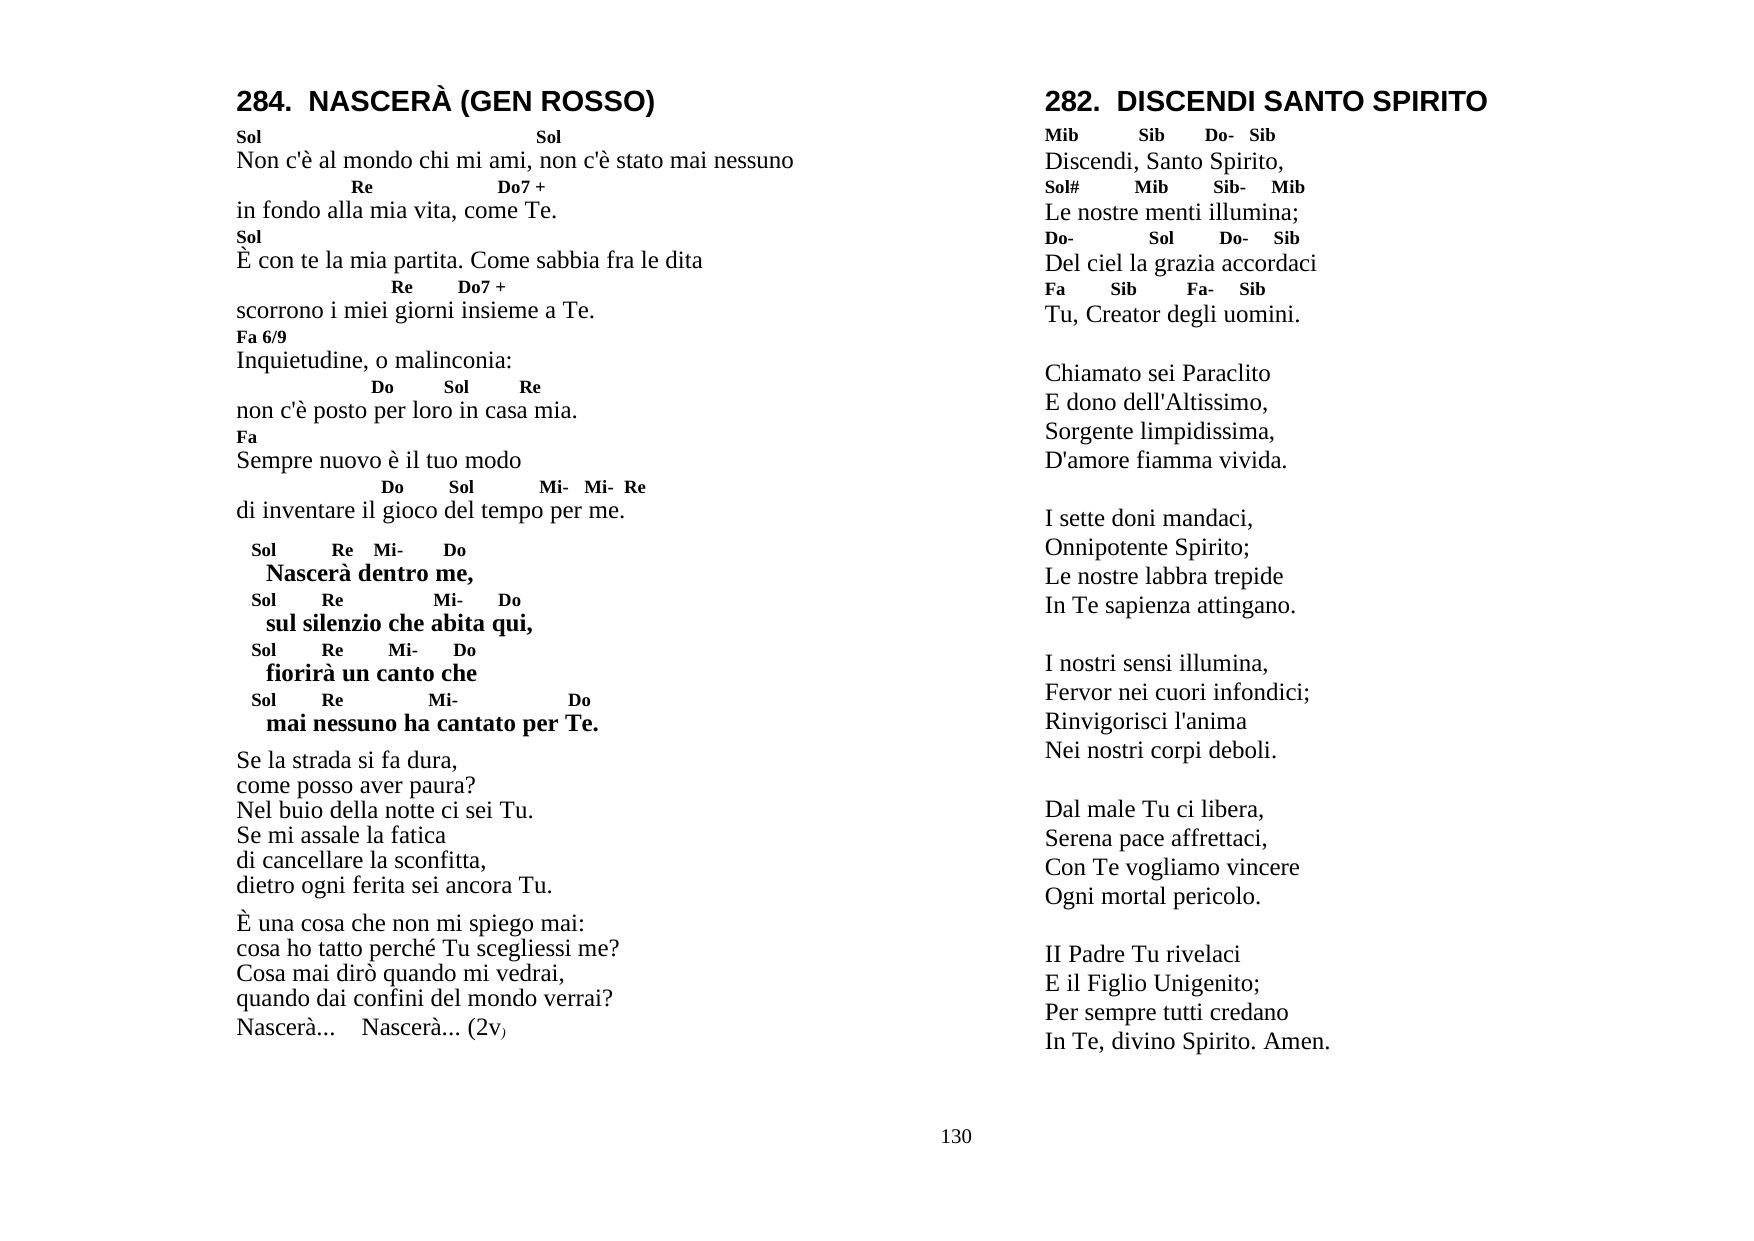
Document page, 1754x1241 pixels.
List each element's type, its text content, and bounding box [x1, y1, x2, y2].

text Non c'è al mondo chi mi ami, non c'è stato mai nessuno [236, 149, 867, 174]
text Sol Re Mi- Do [251, 536, 867, 561]
text Le nostre menti illumina; [1044, 197, 1676, 226]
text Sorgente limpidissima, [1044, 416, 1676, 445]
text Rinvigorisci l'anima [1044, 706, 1676, 735]
text Do Sol Re [236, 374, 867, 399]
text Discendi, Santo Spirito, [1044, 146, 1676, 175]
text Dal male Tu ci libera, [1044, 793, 1676, 822]
text Con Te vogliamo vincere [1044, 852, 1676, 881]
text mai nessuno ha cantato per Te. [251, 711, 867, 736]
subtitle Nascerà... Nascerà... (2v) [236, 1011, 867, 1040]
text Nei nostri corpi deboli. [1044, 735, 1676, 764]
subtitle 284. NASCERÀ (GEN ROSSO) [236, 84, 867, 118]
text Re Do7 + [236, 274, 867, 299]
text Per sempre tutti credano [1044, 997, 1676, 1026]
text I nostri sensi illumina, [1044, 648, 1676, 677]
text Ogni mortal pericolo. [1044, 881, 1676, 910]
text Sol# Mib Sib- Mib [1044, 175, 1676, 197]
text In Te sapienza attingano. [1044, 590, 1676, 619]
text Sol Re Mi- Do [251, 686, 867, 711]
text scorrono i miei giorni insieme a Te. [236, 299, 867, 324]
text Fa 6/9 [236, 324, 867, 349]
text Se la strada si fa dura, [236, 749, 867, 774]
text E dono dell'Altissimo, [1044, 387, 1676, 416]
text Se mi assale la fatica [236, 824, 867, 849]
text II Padre Tu rivelaci [1044, 939, 1676, 968]
text Re Do7 + [236, 174, 867, 199]
text sul silenzio che abita qui, [251, 611, 867, 636]
text Sol [236, 224, 867, 249]
subtitle 282. DISCENDI SANTO SPIRITO [1044, 84, 1676, 118]
text di inventare il gioco del tempo per me. [236, 499, 867, 524]
text non c'è posto per loro in casa mia. [236, 399, 867, 424]
text cosa ho tatto perché Tu scegliessi me? [236, 936, 867, 961]
text Sol Re Mi- Do [251, 586, 867, 611]
text di cancellare la sconfitta, [236, 849, 867, 874]
text come posso aver paura? [236, 774, 867, 799]
text fiorirà un canto che [251, 661, 867, 686]
text In Te, divino Spirito. Amen. [1044, 1026, 1676, 1055]
text Tu, Creator degli uomini. [1044, 299, 1676, 328]
text Onnipotente Spirito; [1044, 532, 1676, 561]
text Fa [236, 424, 867, 449]
text Fa Sib Fa- Sib [1044, 277, 1676, 299]
text È una cosa che non mi spiego mai: [236, 911, 867, 936]
text Mib Sib Do- Sib [1044, 124, 1676, 146]
text D'amore fiamma vivida. [1044, 445, 1676, 474]
text Nel buio della notte ci sei Tu. [236, 799, 867, 824]
text Le nostre labbra trepide [1044, 561, 1676, 590]
text in fondo alla mia vita, come Te. [236, 199, 867, 224]
text Do- Sol Do- Sib [1044, 226, 1676, 248]
text Sol Re Mi- Do [251, 636, 867, 661]
text Del ciel la grazia accordaci [1044, 248, 1676, 277]
text E il Figlio Unigenito; [1044, 968, 1676, 997]
text I sette doni mandaci, [1044, 503, 1676, 532]
text Do Sol Mi- Mi- Re [236, 474, 867, 499]
text quando dai confini del mondo verrai? [236, 986, 867, 1011]
text Sempre nuovo è il tuo modo [236, 449, 867, 474]
text Cosa mai dirò quando mi vedrai, [236, 961, 867, 986]
text Sol Sol [236, 124, 867, 149]
text dietro ogni ferita sei ancora Tu. [236, 874, 867, 899]
text Fervor nei cuori infondici; [1044, 677, 1676, 706]
text Nascerà dentro me, [251, 561, 867, 586]
text Chiamato sei Paraclito [1044, 357, 1676, 387]
text Inquietudine, o malinconia: [236, 349, 867, 374]
text Serena pace affrettaci, [1044, 822, 1676, 852]
text È con te la mia partita. Come sabbia fra le dita [236, 249, 867, 274]
